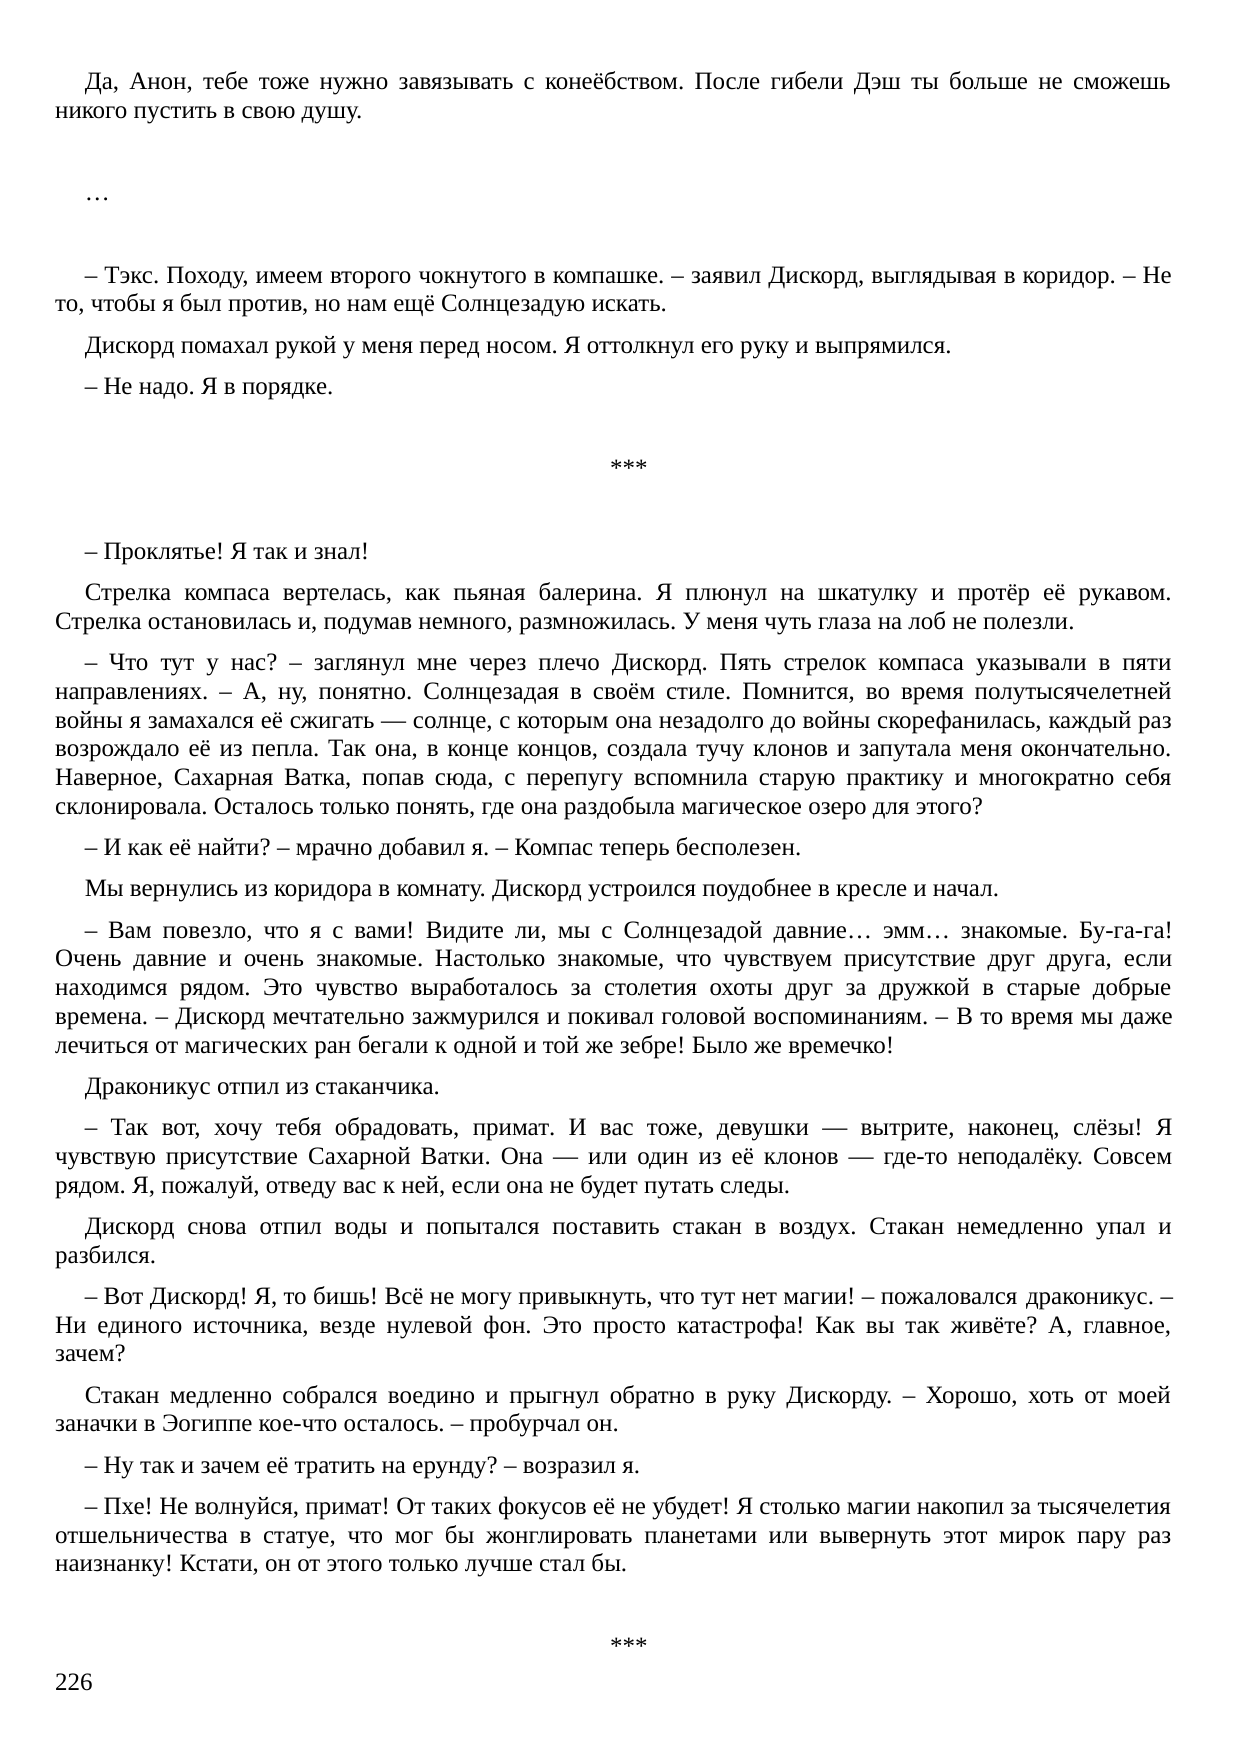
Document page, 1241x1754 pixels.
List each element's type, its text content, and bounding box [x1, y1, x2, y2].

text – Не надо. Я в порядке. [55, 371, 1173, 400]
text *** [55, 453, 1173, 482]
text – Проклятье! Я так и знал! [55, 536, 1173, 565]
text – Ну так и зачем её тратить на ерунду? – возразил я. [55, 1450, 1173, 1478]
text Стакан медленно собрался воедино и прыгнул обратно в руку Дискорду. – Хорошо, хоть от моей заначки в Эогиппе кое-что осталось. – пробурчал он. [55, 1380, 1173, 1437]
text … [55, 177, 1173, 206]
text – Вам повезло, что я с вами! Видите ли, мы с Солнцезадой давние… эмм… знакомые. Бу-га-га! Очень давние и очень знакомые. Настолько знакомые, что чувствуем присутствие друг друга, если находимся рядом. Это чувство выработалось за столетия охоты друг за дружкой в старые добрые времена. – Дискорд мечтательно зажмурился и покивал головой воспоминаниям. – В то время мы даже лечиться от магических ран бегали к одной и той же зебре! Было же времечко! [55, 915, 1173, 1058]
text Дискорд снова отпил воды и попытался поставить стакан в воздух. Стакан немедленно упал и разбился. [55, 1211, 1173, 1268]
text – Что тут у нас? – заглянул мне через плечо Дискорд. Пять стрелок компаса указывали в пяти направлениях. – А, ну, понятно. Солнцезадая в своём стиле. Помнится, во время полутысячелетней войны я замахался её сжигать — солнце, с которым она незадолго до войны скорефанилась, каждый раз возрождало её из пепла. Так она, в конце концов, создала тучу клонов и запутала меня окончательно. Наверное, Сахарная Ватка, попав сюда, с перепугу вспомнила старую практику и многократно себя склонировала. Осталось только понять, где она раздобыла магическое озеро для этого? [55, 647, 1173, 820]
text – Тэкс. Походу, имеем второго чокнутого в компашке. – заявил Дискорд, выглядывая в коридор. – Не то, чтобы я был против, но нам ещё Солнцезадую искать. [55, 260, 1173, 317]
text Дискорд помахал рукой у меня перед носом. Я оттолкнул его руку и выпрямился. [55, 330, 1173, 358]
text Мы вернулись из коридора в комнату. Дискорд устроился поудобнее в кресле и начал. [55, 873, 1173, 902]
text Да, Анон, тебе тоже нужно завязывать с конеёбством. После гибели Дэш ты больше не сможешь никого пустить в свою душу. [55, 66, 1173, 123]
text – Пхе! Не волнуйся, примат! От таких фокусов её не убудет! Я столько магии накопил за тысячелетия отшельничества в статуе, что мог бы жонглировать планетами или вывернуть этот мирок пару раз наизнанку! Кстати, он от этого только лучше стал бы. [55, 1491, 1173, 1577]
text Стрелка компаса вертелась, как пьяная балерина. Я плюнул на шкатулку и протёр её рукавом. Стрелка остановилась и, подумав немного, размножилась. У меня чуть глаза на лоб не полезли. [55, 577, 1173, 635]
text – Вот Дискорд! Я, то бишь! Всё не могу привыкнуть, что тут нет магии! – пожаловался драконикус. – Ни единого источника, везде нулевой фон. Это просто катастрофа! Как вы так живёте? А, главное, зачем? [55, 1281, 1173, 1367]
text Драконикус отпил из стаканчика. [55, 1071, 1173, 1100]
text – Так вот, хочу тебя обрадовать, примат. И вас тоже, девушки — вытрите, наконец, слёзы! Я чувствую присутствие Сахарной Ватки. Она — или один из её клонов — где-то неподалёку. Совсем рядом. Я, пожалуй, отведу вас к ней, если она не будет путать следы. [55, 1112, 1173, 1198]
text – И как её найти? – мрачно добавил я. – Компас теперь бесполезен. [55, 832, 1173, 861]
text *** [55, 1631, 1173, 1660]
